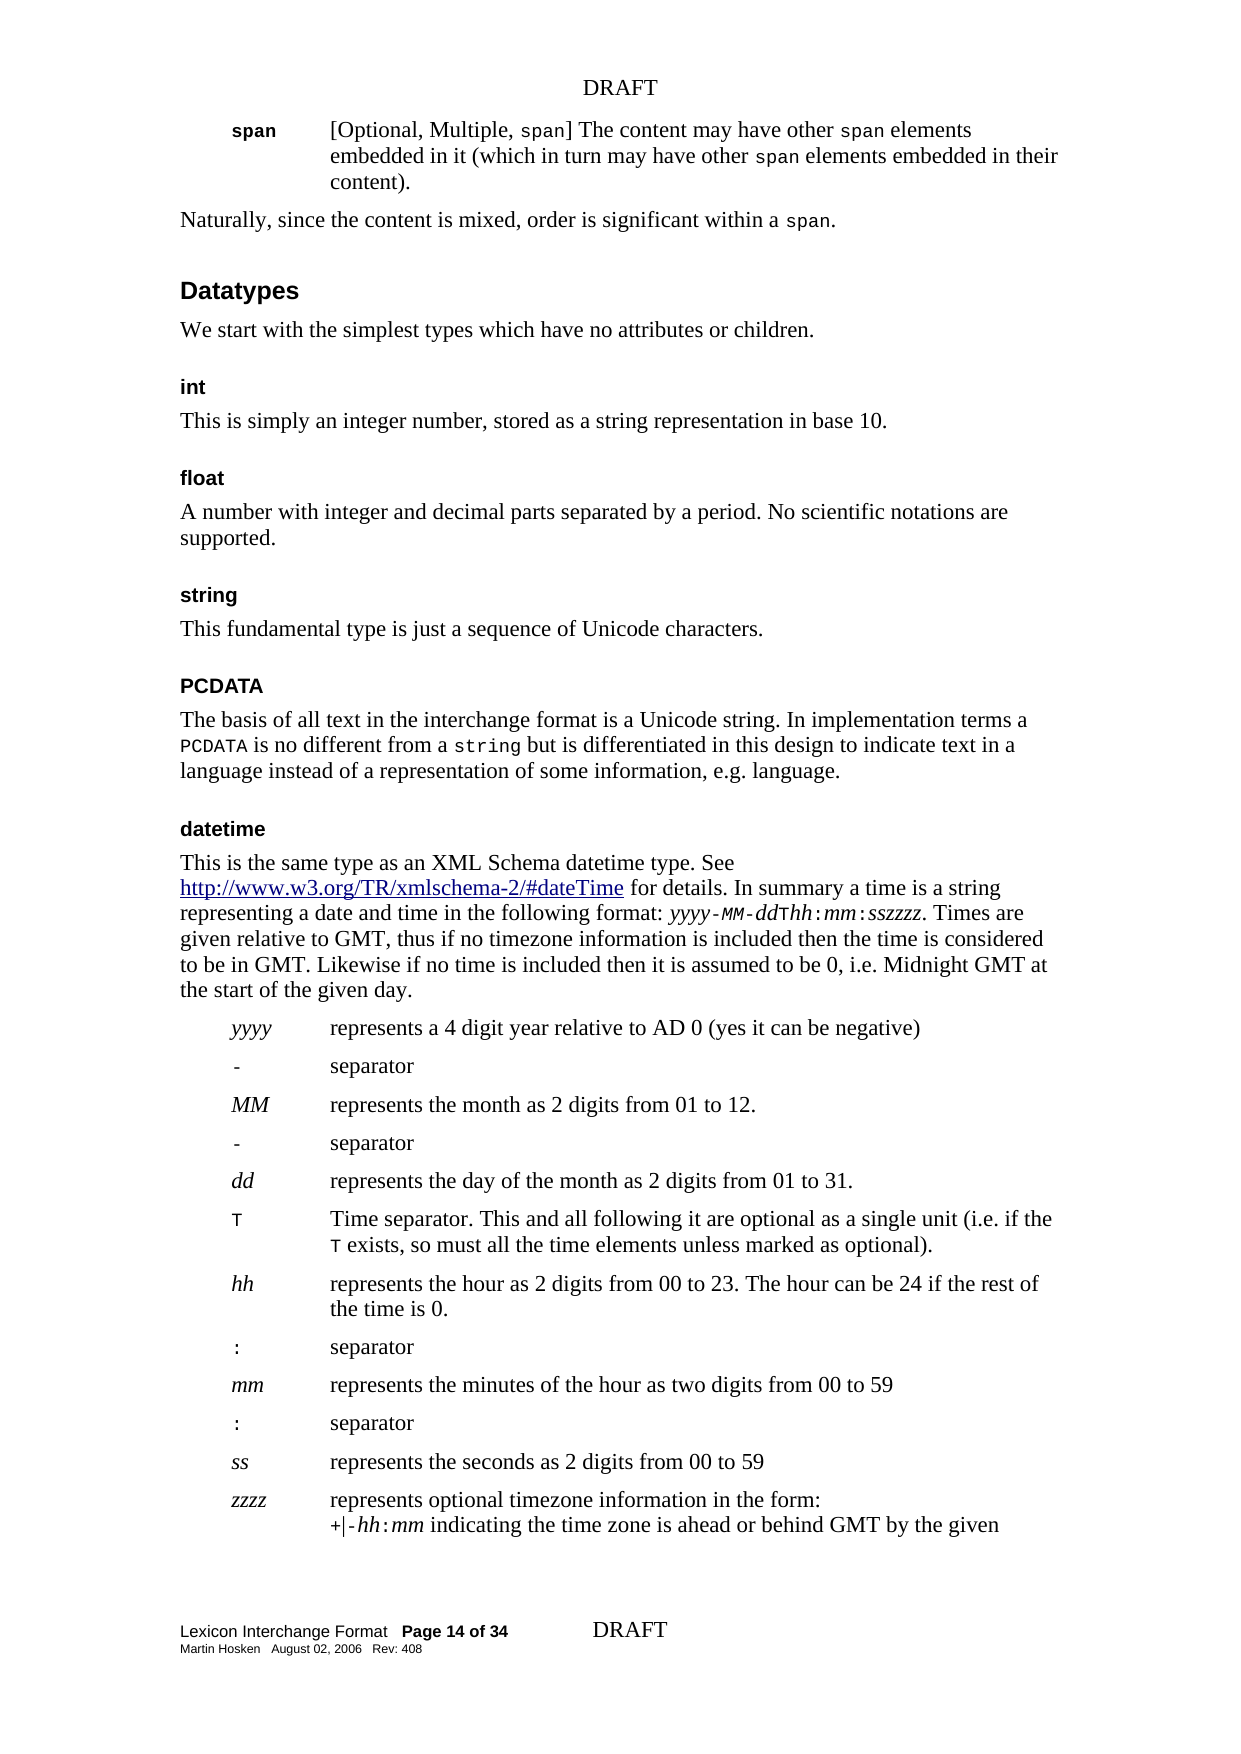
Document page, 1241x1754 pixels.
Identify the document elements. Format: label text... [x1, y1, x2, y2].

subtitle PCDATA [180, 675, 1061, 698]
text mm represents the minutes of the hour as two digits from 00 to 59 [231, 1372, 1061, 1398]
text dd represents the day of the month as 2 digits from 01 to 31. [231, 1168, 1061, 1193]
subtitle datetime [180, 817, 1061, 841]
text - separator [231, 1129, 1061, 1156]
text zzzz represents optional timezone information in the form: +|-hh:mm indicating the time zone is ahead or behind GMT by the given [231, 1487, 1061, 1538]
subtitle int [180, 376, 1061, 399]
text MM represents the month as 2 digits from 01 to 12. [231, 1092, 1061, 1117]
text : separator [231, 1410, 1061, 1436]
text hh represents the hour as 2 digits from 00 to 23. The hour can be 24 if the rest of the time is 0. [231, 1271, 1061, 1321]
text T Time separator. This and all following it are optional as a single unit (i.e. if the T exists, so must all the time elements unless marked as optional). [231, 1206, 1061, 1258]
text : separator [231, 1334, 1061, 1360]
text - separator [231, 1053, 1061, 1079]
text This is the same type as an XML Schema datetime type. See http://www.w3.org/TR/xmlschema-2/#dateTime for details. In summary a time is a string representing a date and time in the following format: yyyy-MM-ddThh:mm:sszzzz. Times are given relative to GMT, thus if no timezone information is included then the time is considered to be in GMT. Likewise if no time is included then it is assumed to be 0, i.e. Midnight GMT at the start of the given day. [180, 849, 1061, 1003]
text We start with the simplest types which have no attributes or children. [180, 317, 1061, 342]
text yyyy represents a 4 digit year relative to AD 0 (yes it can be negative) [231, 1015, 1061, 1041]
text span [Optional, Multiple, span] The content may have other span elements embedded in it (which in turn may have other span elements embedded in their content). [231, 117, 1061, 194]
text ss represents the seconds as 2 digits from 00 to 59 [231, 1449, 1061, 1474]
subtitle Datatypes [180, 277, 1061, 305]
text This is simply an integer number, stored as a string representation in base 10. [180, 408, 1061, 433]
text The basis of all text in the interchange format is a Unicode string. In implementation terms a PCDATA is no different from a string but is differentiated in this design to indicate text in a language instead of a representation of some information, e.g. language. [180, 707, 1061, 784]
subtitle float [180, 467, 1061, 490]
text This fundamental type is just a sequence of Unicode characters. [180, 616, 1061, 641]
text A number with integer and decimal parts separated by a period. No scientific notations are supported. [180, 499, 1061, 550]
subtitle string [180, 583, 1061, 607]
text Naturally, since the content is mixed, order is significant within a span. [180, 207, 1061, 233]
